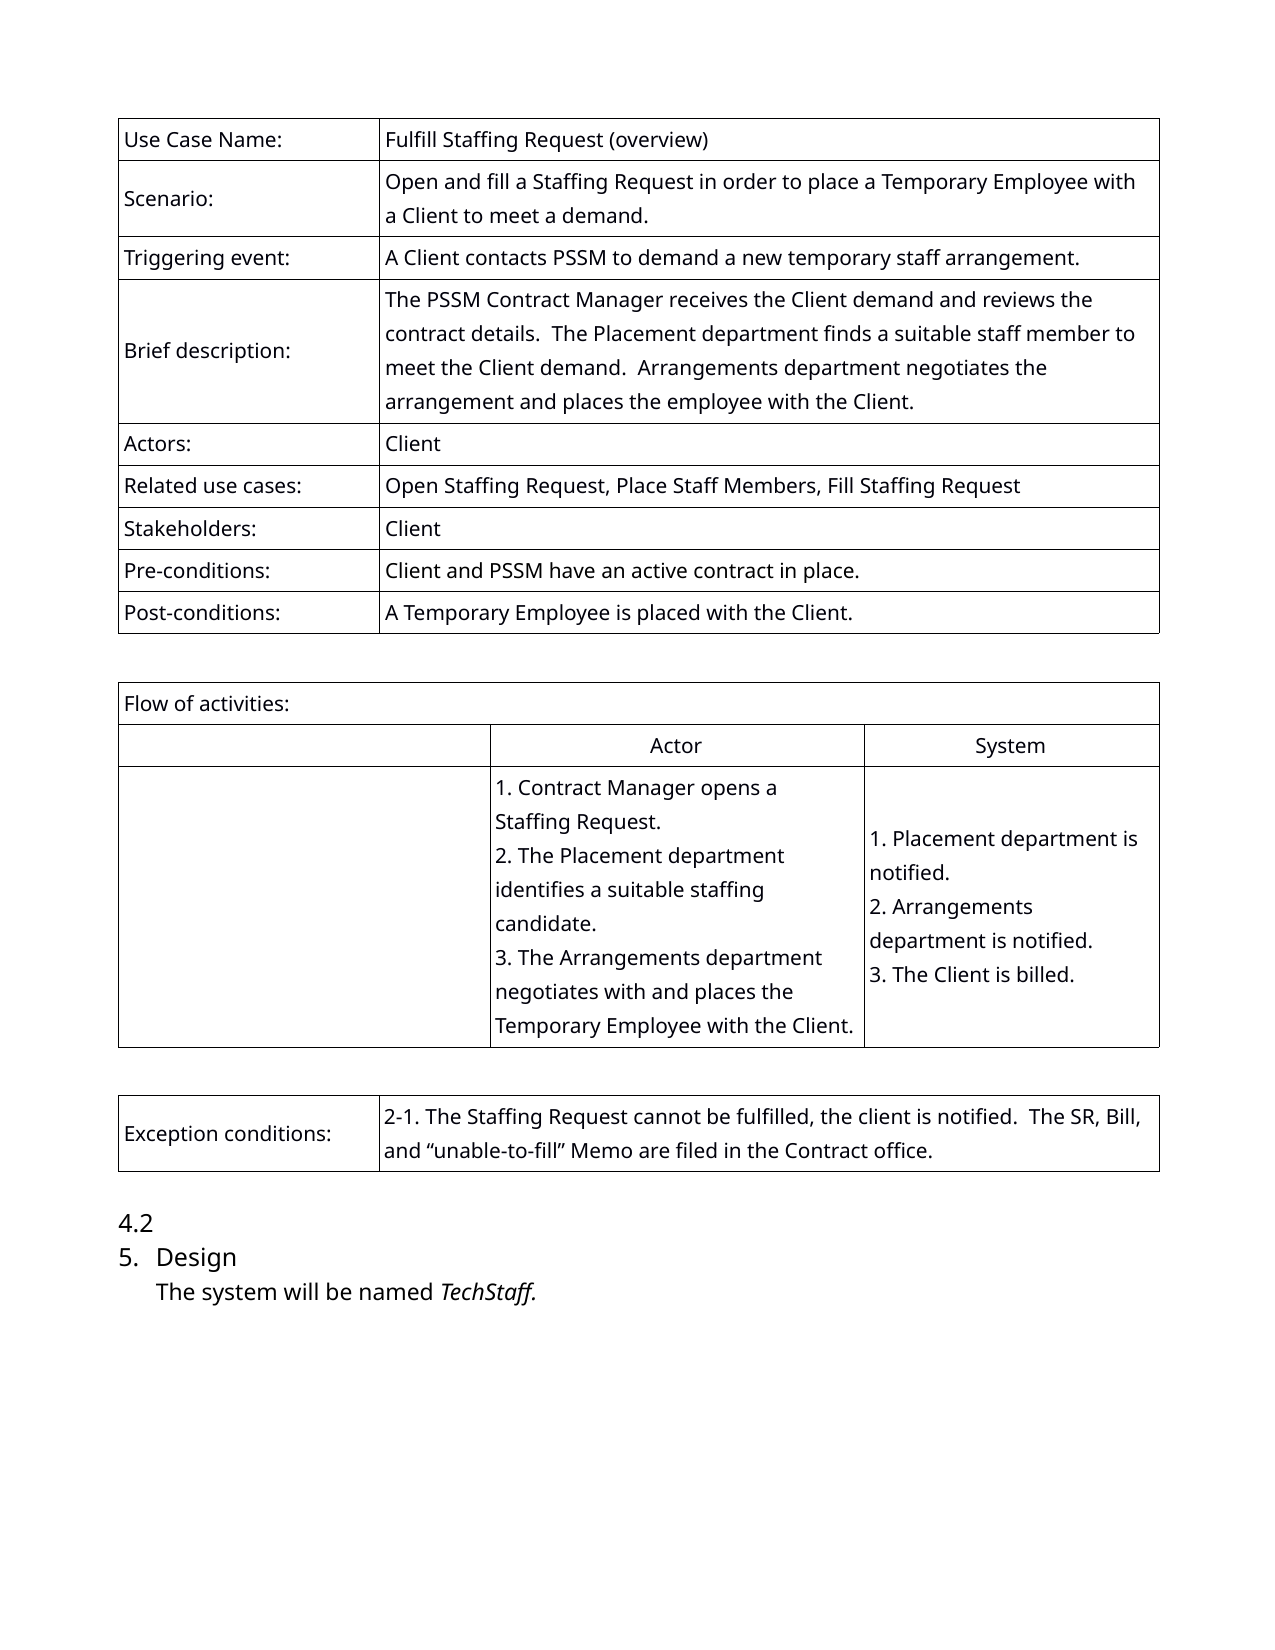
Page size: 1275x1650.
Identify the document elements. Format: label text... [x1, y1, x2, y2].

table_cell Scenario: [119, 161, 379, 236]
table_cell A Client contacts PSSM to demand a new temporary staff arrangement. [380, 237, 1159, 278]
text 5. Design [118, 1240, 1157, 1274]
table_cell [119, 725, 490, 766]
table_cell [119, 767, 490, 1047]
table_cell Actors: [119, 424, 379, 465]
table_cell The PSSM Contract Manager receives the Client demand and reviews the contract details. The Placement department finds a suitable staff member to meet the Client demand. Arrangements department negotiates the arrangement and places the employee with the Client. [380, 280, 1159, 423]
table_cell Pre-conditions: [119, 550, 379, 591]
table_header Fulfill Staffing Request (overview) [380, 119, 1159, 160]
table_cell A Temporary Employee is placed with the Client. [380, 592, 1159, 633]
table_cell Open Staffing Request, Place Staff Members, Fill Staffing Request [380, 466, 1159, 507]
table_cell Post-conditions: [119, 592, 379, 633]
table_cell Brief description: [119, 280, 379, 423]
table_cell Triggering event: [119, 237, 379, 278]
table_cell Open and fill a Staffing Request in order to place a Temporary Employee with a Client to meet a demand. [380, 161, 1159, 236]
table_cell 1. Placement department is notified. 2. Arrangements department is notified. 3. The Client is billed. [865, 767, 1159, 1047]
table_cell System [865, 725, 1159, 766]
table_header 2-1. The Staffing Request cannot be fulfilled, the client is notified. The SR, Bill, and “unable-to-fill” Memo are filed in the Contract office. [380, 1096, 1159, 1171]
table_cell Stakeholders: [119, 508, 379, 549]
table_header Exception conditions: [119, 1096, 379, 1171]
table_cell Client and PSSM have an active contract in place. [380, 550, 1159, 591]
text 4.2 [118, 1206, 1157, 1240]
table_cell Actor [491, 725, 864, 766]
table_cell Related use cases: [119, 466, 379, 507]
table_cell Client [380, 508, 1159, 549]
text The system will be named TechStaff. [118, 1274, 1157, 1308]
table_cell 1. Contract Manager opens a Staffing Request. 2. The Placement department identifies a suitable staffing candidate. 3. The Arrangements department negotiates with and places the Temporary Employee with the Client. [491, 767, 864, 1047]
table_cell Client [380, 424, 1159, 465]
table_header Use Case Name: [119, 119, 379, 160]
table_header Flow of activities: [119, 683, 1159, 724]
